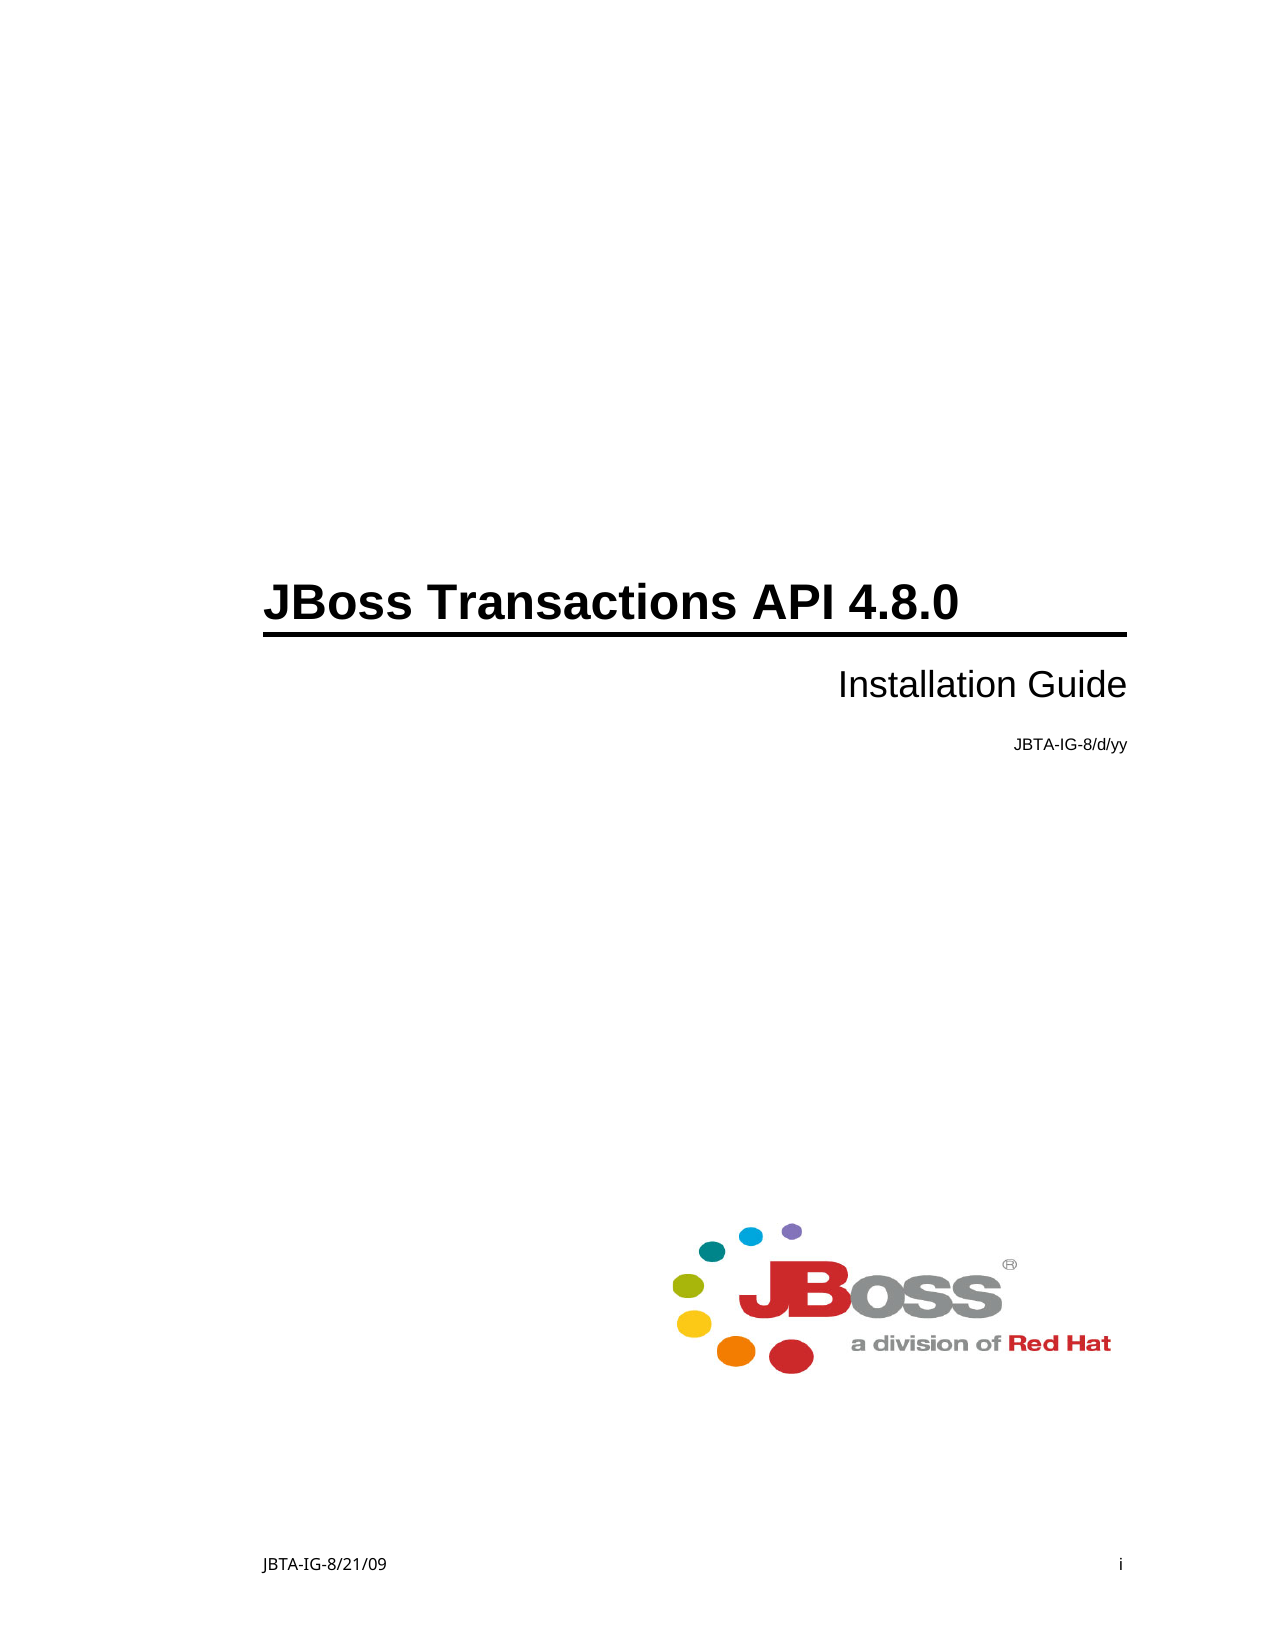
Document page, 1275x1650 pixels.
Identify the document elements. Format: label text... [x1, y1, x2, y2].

picture [672, 1223, 1111, 1374]
subtitle Installation Guide [263, 662, 1127, 706]
text JBTA-IG-8/d/yy [263, 735, 1127, 754]
title JBoss Transactions API 4.8.0 [263, 573, 1127, 632]
